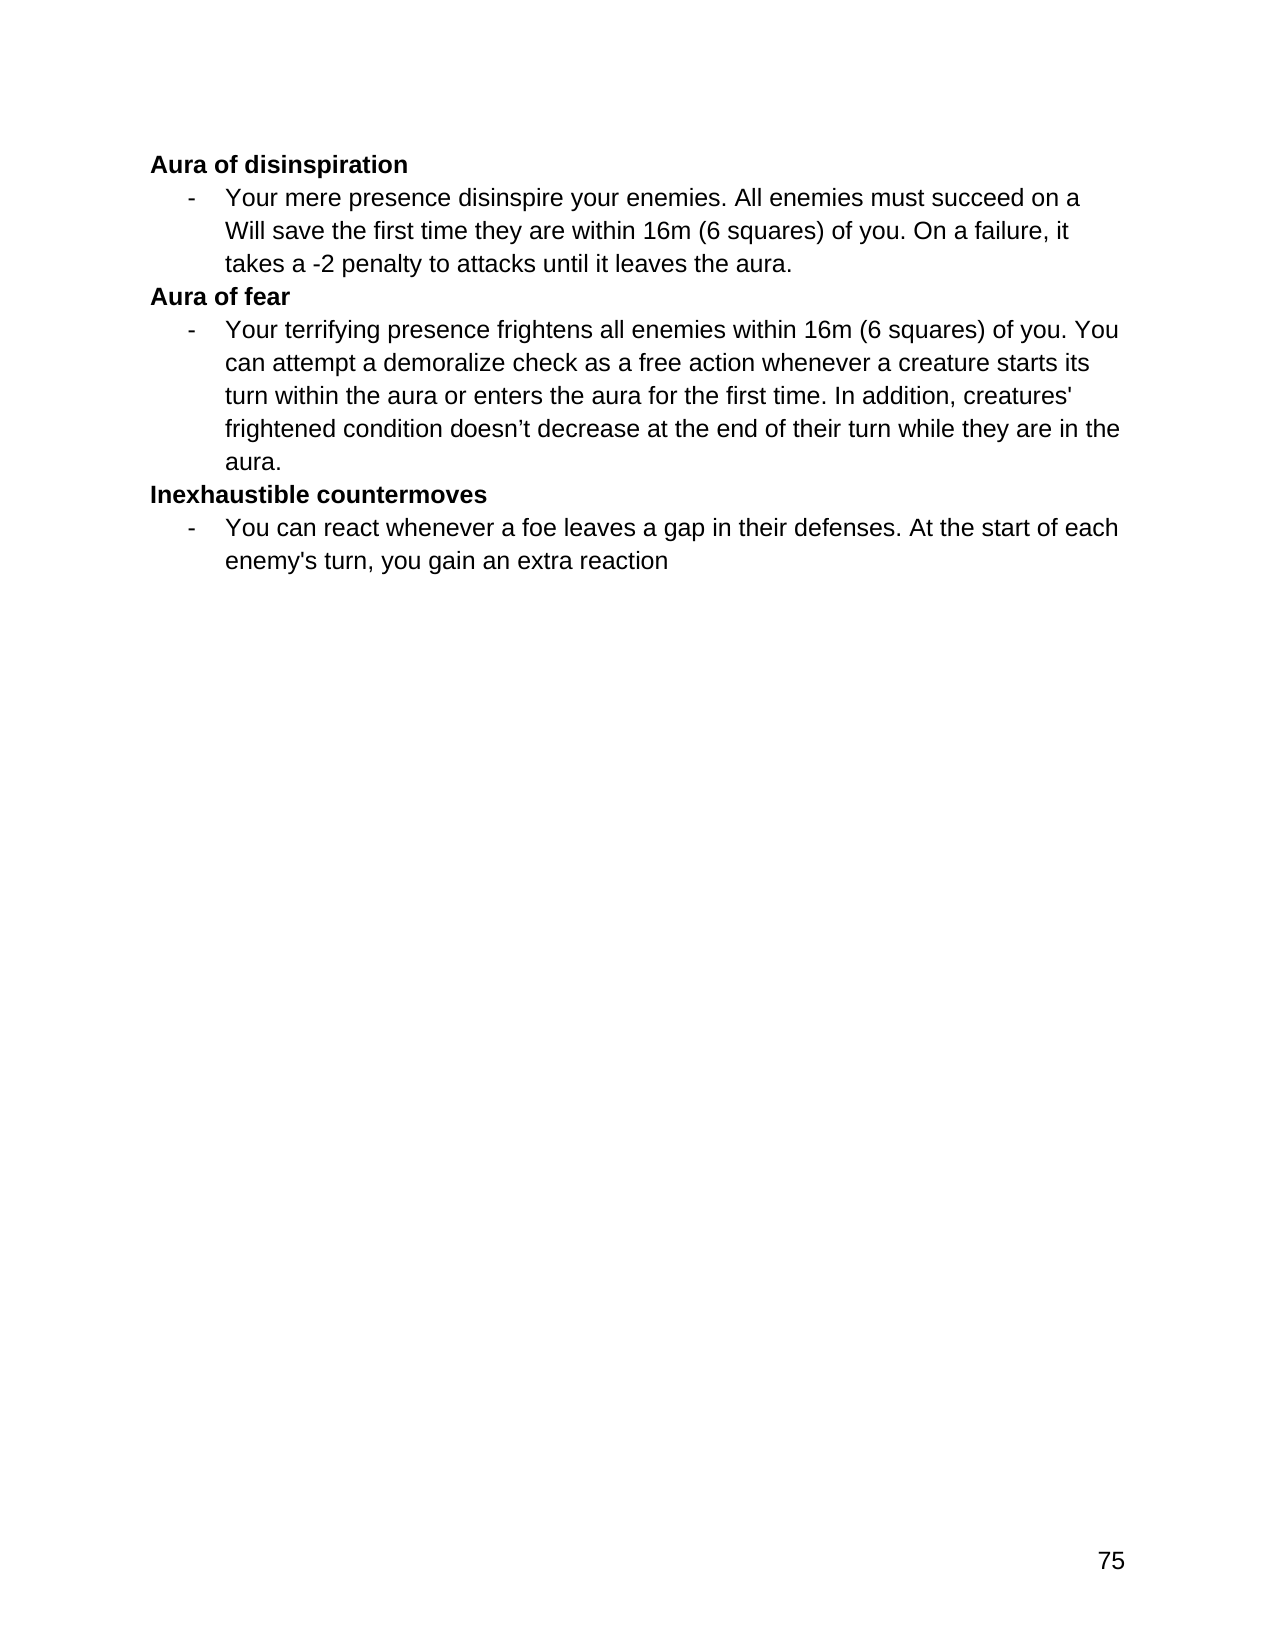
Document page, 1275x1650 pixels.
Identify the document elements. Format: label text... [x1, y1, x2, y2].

list Your terrifying presence frightens all enemies within 16m (6 squares) of you. You can attempt a demoralize check as a free action whenever a creature starts its turn within the aura or enters the aura for the first time. In addition, creatures' frightened condition doesn’t decrease at the end of their turn while they are in the aura. [187, 315, 1125, 476]
list Your mere presence disinspire your enemies. All enemies must succeed on a Will save the first time they are within 16m (6 squares) of you. On a failure, it takes a -2 penalty to attacks until it leaves the aura. [187, 183, 1125, 278]
list You can react whenever a foe leaves a gap in their defenses. At the start of each enemy's turn, you gain an extra reaction [187, 513, 1125, 575]
text Aura of disinspiration [150, 150, 1125, 179]
text Aura of fear [150, 282, 1125, 311]
text Inexhaustible countermoves [150, 480, 1125, 509]
